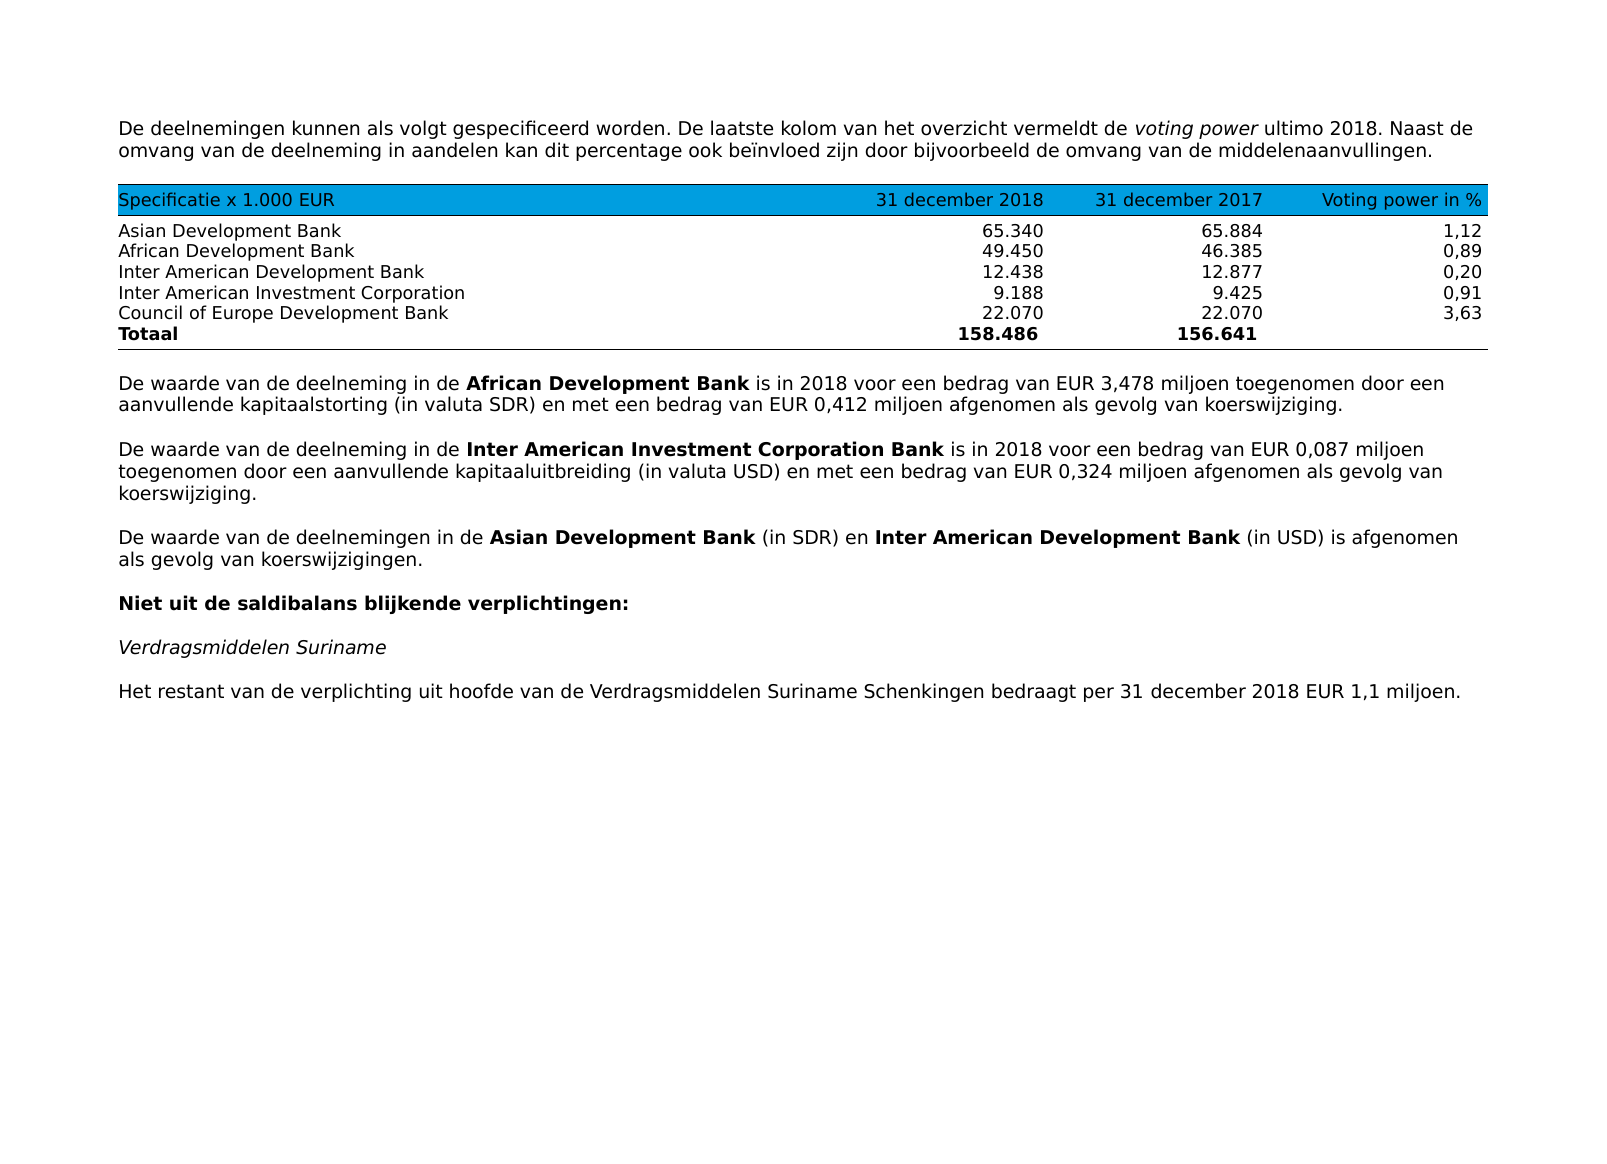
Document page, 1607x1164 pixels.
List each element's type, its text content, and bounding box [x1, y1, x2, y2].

text De waarde van de deelnemingen in de Asian Development Bank (in SDR) en Inter American Development Bank (in USD) is afgenomen als gevolg van koerswijzigingen. [118, 527, 1488, 571]
subtitle Verdragsmiddelen Suriname [118, 637, 1488, 659]
text De waarde van de deelneming in de African Development Bank is in 2018 voor een bedrag van EUR 3,478 miljoen toegenomen door een aanvullende kapitaalstorting (in valuta SDR) en met een bedrag van EUR 0,412 miljoen afgenomen als gevolg van koerswijziging. [118, 372, 1488, 416]
table_cell 46.385 [1050, 241, 1269, 262]
table_cell Inter American Development Bank [118, 262, 830, 283]
table_cell 49.450 [830, 241, 1050, 262]
table_cell 158.486 [830, 324, 1050, 349]
table_cell 22.070 [1050, 303, 1269, 324]
subtitle Niet uit de saldibalans blijkende verplichtingen: [118, 593, 1488, 615]
text Het restant van de verplichting uit hoofde van de Verdragsmiddelen Suriname Schenkingen bedraagt per 31 december 2018 EUR 1,1 miljoen. [118, 681, 1488, 703]
table_cell 0,89 [1269, 241, 1488, 262]
table_cell Inter American Investment Corporation [118, 283, 830, 303]
table_header 31 december 2018 [830, 185, 1050, 215]
table_cell 1,12 [1269, 216, 1488, 241]
table_header 31 december 2017 [1050, 185, 1269, 215]
table_cell Asian Development Bank [118, 216, 830, 241]
table_cell 9.188 [830, 283, 1050, 303]
table_cell Council of Europe Development Bank [118, 303, 830, 324]
table_cell 0,20 [1269, 262, 1488, 283]
table_cell [1269, 324, 1488, 349]
table_cell African Development Bank [118, 241, 830, 262]
table_cell Totaal [118, 324, 830, 349]
table_cell 65.884 [1050, 216, 1269, 241]
table_header Specificatie x 1.000 EUR [118, 185, 830, 215]
table_cell 65.340 [830, 216, 1050, 241]
text De deelnemingen kunnen als volgt gespecificeerd worden. De laatste kolom van het overzicht vermeldt de voting power ultimo 2018. Naast de omvang van de deelneming in aandelen kan dit percentage ook beïnvloed zijn door bijvoorbeeld de omvang van de middelenaanvullingen. [118, 118, 1488, 162]
table_cell 9.425 [1050, 283, 1269, 303]
table_cell 156.641 [1050, 324, 1269, 349]
table_header Voting power in % [1269, 185, 1488, 215]
table_cell 22.070 [830, 303, 1050, 324]
table_cell 3,63 [1269, 303, 1488, 324]
table_cell 12.877 [1050, 262, 1269, 283]
table_cell 0,91 [1269, 283, 1488, 303]
text De waarde van de deelneming in de Inter American Investment Corporation Bank is in 2018 voor een bedrag van EUR 0,087 miljoen toegenomen door een aanvullende kapitaaluitbreiding (in valuta USD) en met een bedrag van EUR 0,324 miljoen afgenomen als gevolg van koerswijziging. [118, 438, 1488, 504]
table_cell 12.438 [830, 262, 1050, 283]
